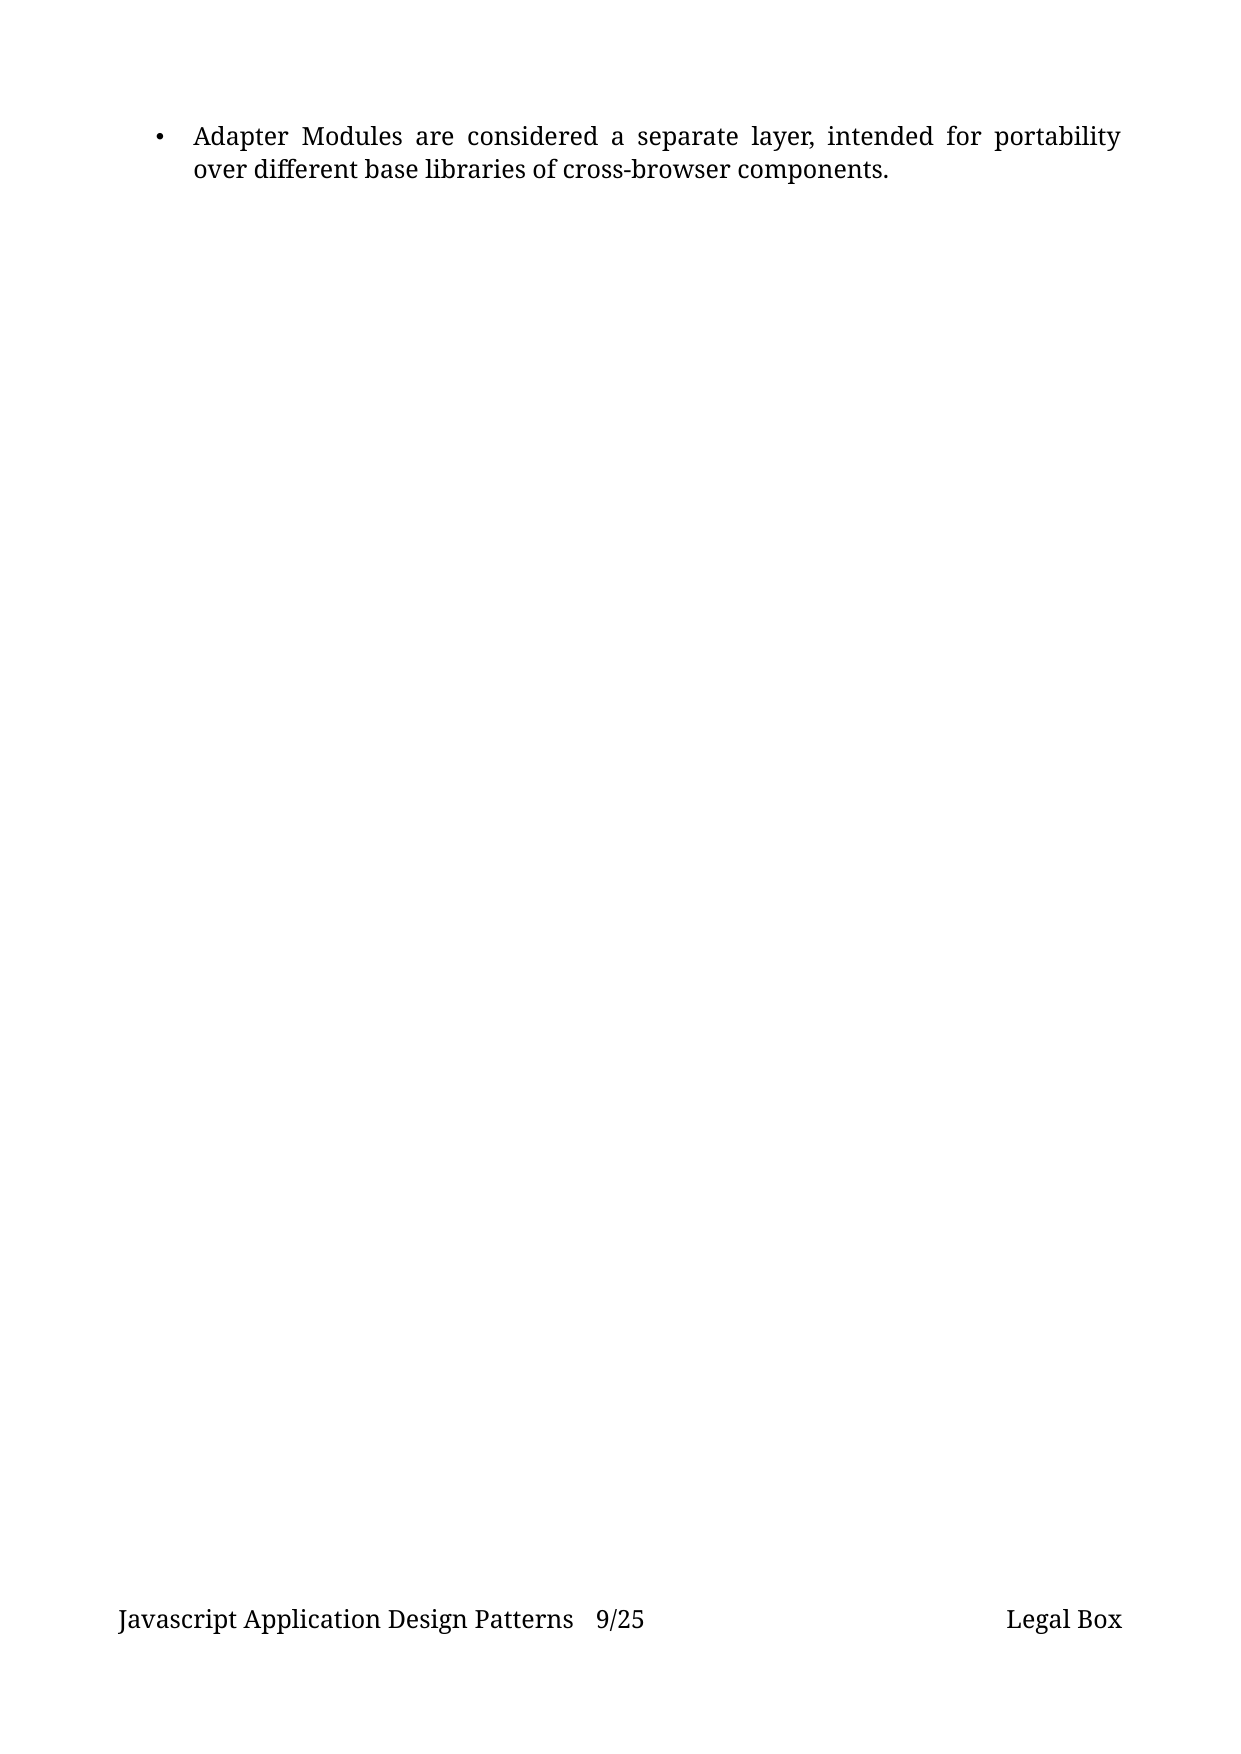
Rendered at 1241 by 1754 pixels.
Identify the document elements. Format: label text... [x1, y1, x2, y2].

list Adapter Modules are considered a separate layer, intended for portability over different base libraries of cross-browser components. [156, 118, 1122, 186]
